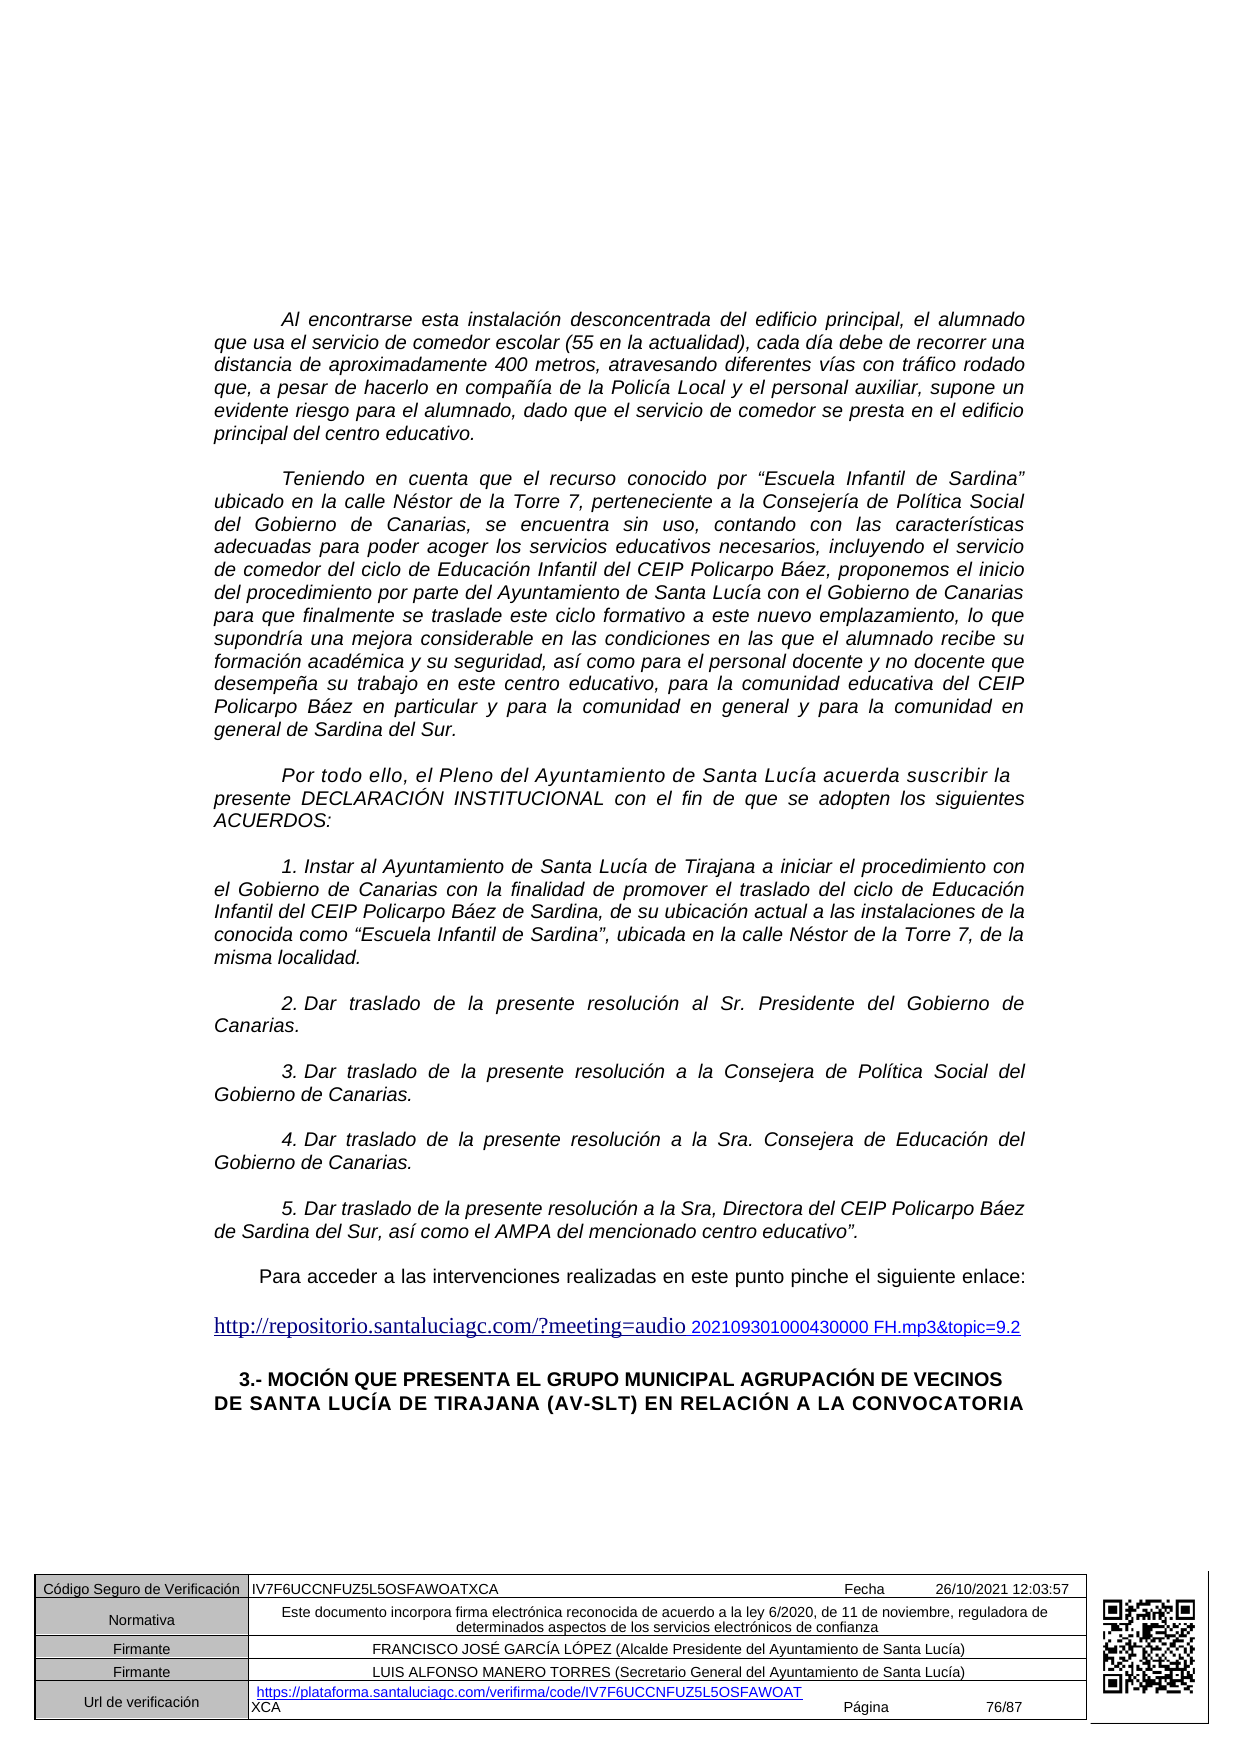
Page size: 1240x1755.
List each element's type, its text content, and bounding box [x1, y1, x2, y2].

text 3.- MOCIÓN QUE PRESENTA EL GRUPO MUNICIPAL AGRUPACIÓN DE VECINOS [94, 1368, 1148, 1391]
table_cell https://plataforma.santaluciagc.com/verifirma/code/IV7F6UCCNFUZ5L5OSFAWOAT XCA Página 76/87 [249, 1681, 1086, 1718]
text Al encontrarse esta instalación desconcentrada del edificio principal, el alumnado que usa el servicio de comedor escolar (55 en la actualidad), cada día debe de recorrer una distancia de aproximadamente 400 metros, atravesando diferentes vías con tráfico rodado que, a pesar de hacerlo en compañía de la Policía Local y el personal auxiliar, supone un evidente riesgo para el alumnado, dado que el servicio de comedor se presta en el edificio principal del centro educativo. [214, 308, 1028, 444]
list Instar al Ayuntamiento de Santa Lucía de Tirajana a iniciar el procedimiento con el Gobierno de Canarias con la finalidad de promover el traslado del ciclo de Educación Infantil del CEIP Policarpo Báez de Sardina, de su ubicación actual a las instalaciones de la conocida como “Escuela Infantil de Sardina”, ubicada en la calle Néstor de la Torre 7, de la misma localidad. [214, 855, 1028, 969]
table_cell Firmante [36, 1659, 248, 1680]
text DE SANTA LUCÍA DE TIRAJANA (AV-SLT) EN RELACIÓN A LA CONVOCATORIA [214, 1392, 1148, 1415]
table_cell Firmante [36, 1636, 248, 1657]
table_header IV7F6UCCNFUZ5L5OSFAWOATXCA Fecha 26/10/2021 12:03:57 [249, 1575, 1086, 1597]
text presente DECLARACIÓN INSTITUCIONAL con el fin de que se adopten los siguientes ACUERDOS: [214, 787, 1028, 832]
list Dar traslado de la presente resolución a la Sra, Directora del CEIP Policarpo Báez de Sardina del Sur, así como el AMPA del mencionado centro educativo”. [214, 1197, 1028, 1243]
table_cell LUIS ALFONSO MANERO TORRES (Secretario General del Ayuntamiento de Santa Lucía) [249, 1659, 1086, 1680]
picture [1090, 1571, 1209, 1724]
table_cell FRANCISCO JOSÉ GARCÍA LÓPEZ (Alcalde Presidente del Ayuntamiento de Santa Lucía) [249, 1636, 1086, 1657]
list Dar traslado de la presente resolución a la Consejera de Política Social del Gobierno de Canarias. [214, 1060, 1028, 1106]
table_cell Normativa [36, 1598, 248, 1634]
table_cell Este documento incorpora firma electrónica reconocida de acuerdo a la ley 6/2020, de 11 de noviembre, reguladora de determinados aspectos de los servicios electrónicos de confianza [249, 1598, 1086, 1634]
text Teniendo en cuenta que el recurso conocido por “Escuela Infantil de Sardina” ubicado en la calle Néstor de la Torre 7, perteneciente a la Consejería de Política Social del Gobierno de Canarias, se encuentra sin uso, contando con las características adecuadas para poder acoger los servicios educativos necesarios, incluyendo el servicio de comedor del ciclo de Educación Infantil del CEIP Policarpo Báez, proponemos el inicio del procedimiento por parte del Ayuntamiento de Santa Lucía con el Gobierno de Canarias para que finalmente se traslade este ciclo formativo a este nuevo emplazamiento, lo que supondría una mejora considerable en las condiciones en las que el alumnado recibe su formación académica y su seguridad, así como para el personal docente y no docente que desempeña su trabajo en este centro educativo, para la comunidad educativa del CEIP Policarpo Báez en particular y para la comunidad en general y para la comunidad en general de Sardina del Sur. [214, 467, 1028, 741]
text Para acceder a las intervenciones realizadas en este punto pinche el siguiente enlace: http://repositorio.santaluciagc.com/?meeting=audio 202109301000430000 FH.mp3&topic=9.2 [214, 1243, 1028, 1344]
table_cell Url de verificación [36, 1681, 248, 1718]
list Dar traslado de la presente resolución a la Sra. Consejera de Educación del Gobierno de Canarias. [214, 1128, 1028, 1174]
text Por todo ello, el Pleno del Ayuntamiento de Santa Lucía acuerda suscribir la [281, 764, 1148, 787]
table_header Código Seguro de Verificación [36, 1575, 248, 1597]
list Dar traslado de la presente resolución al Sr. Presidente del Gobierno de Canarias. [214, 992, 1028, 1037]
